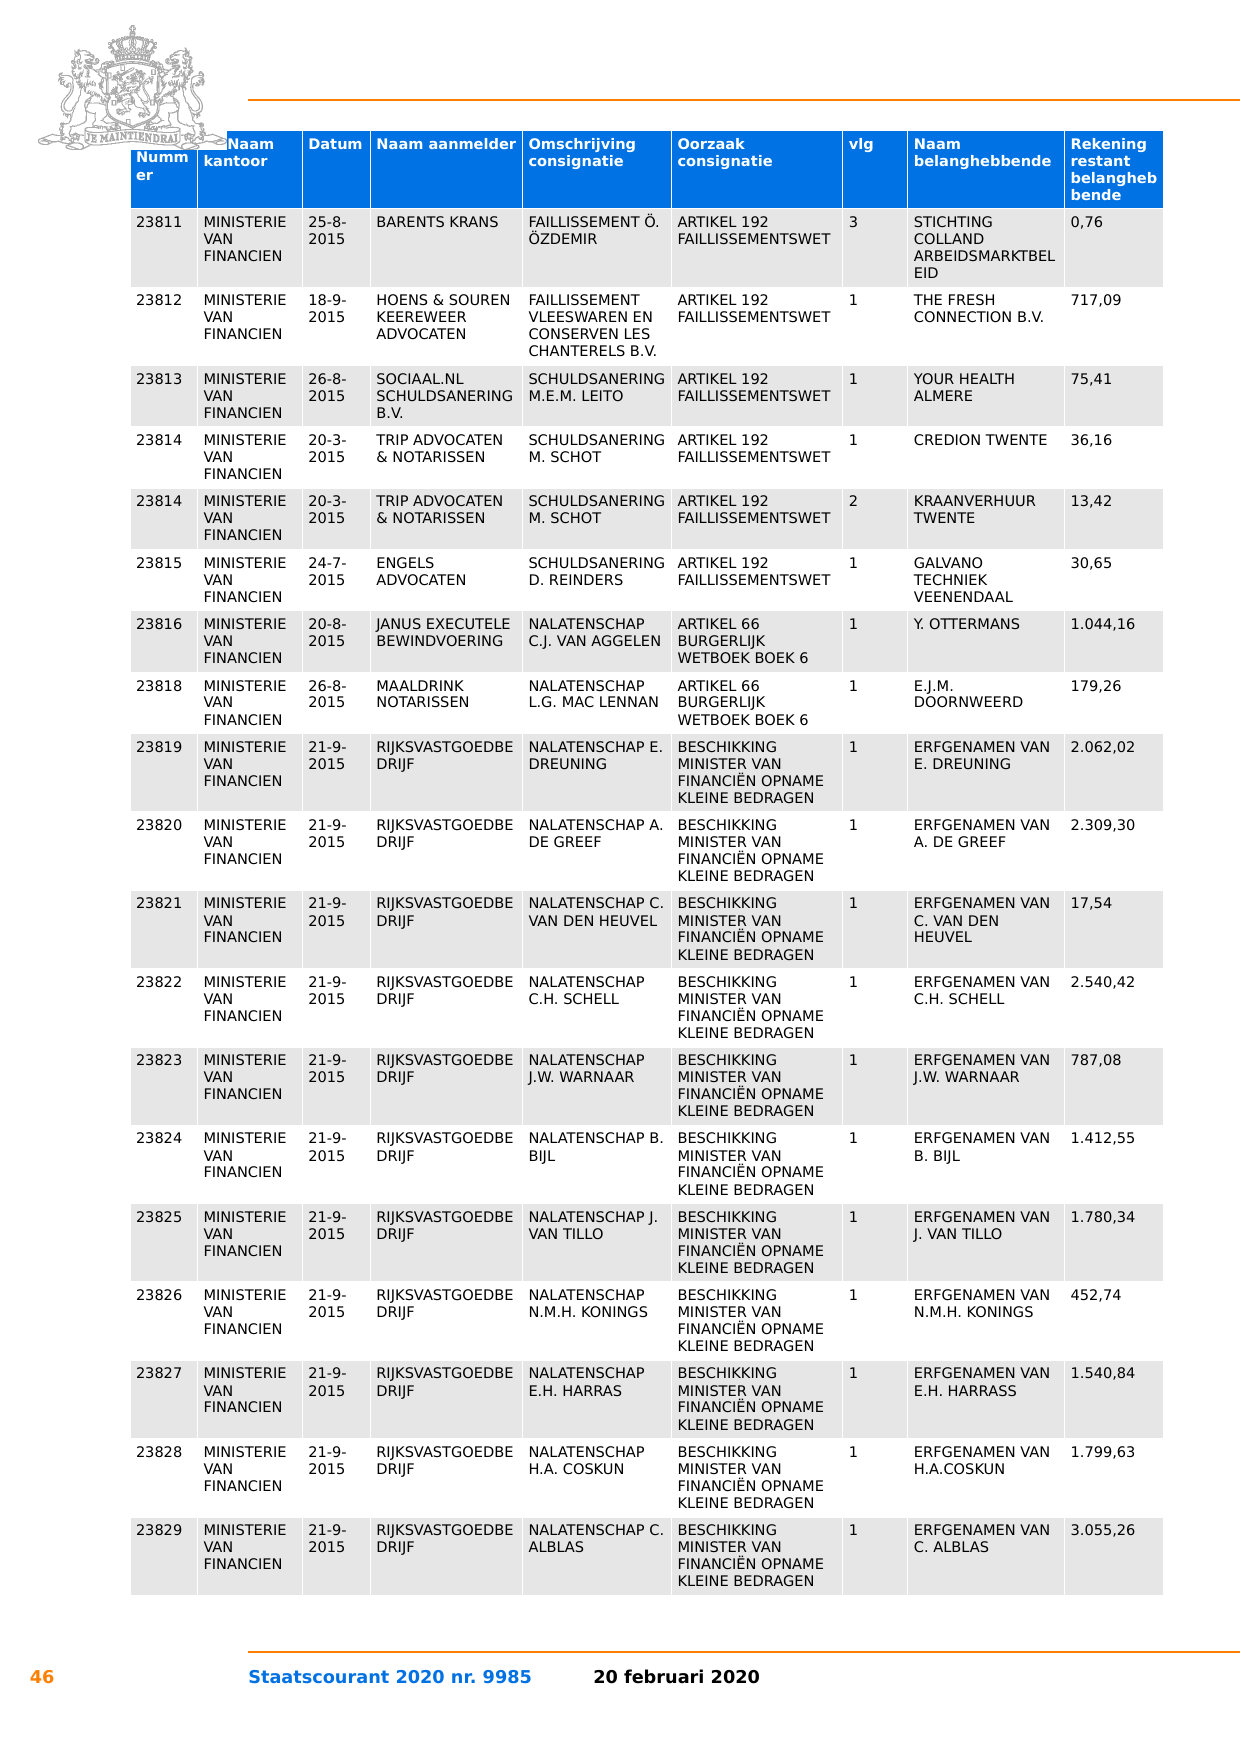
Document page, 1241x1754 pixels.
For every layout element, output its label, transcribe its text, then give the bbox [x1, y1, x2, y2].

table_cell RIJKSVASTGOEDBEDRIJF [371, 813, 522, 890]
table_cell RIJKSVASTGOEDBEDRIJF [371, 734, 522, 811]
table_cell MINISTERIE VAN FINANCIEN [198, 813, 302, 890]
table_cell 1.780,34 [1065, 1204, 1163, 1281]
table_cell RIJKSVASTGOEDBEDRIJF [371, 1126, 522, 1203]
table_cell 21-9-2015 [303, 1518, 370, 1595]
table_cell NALATENSCHAP J.W. WARNAAR [523, 1048, 671, 1125]
table_cell RIJKSVASTGOEDBEDRIJF [371, 1439, 522, 1516]
table_cell NALATENSCHAP C. ALBLAS [523, 1518, 671, 1595]
table_cell NALATENSCHAP L.G. MAC LENNAN [523, 673, 671, 733]
table_cell SCHULDSANERING M.E.M. LEITO [523, 366, 671, 426]
table_cell MINISTERIE VAN FINANCIEN [198, 1048, 302, 1125]
table_cell MINISTERIE VAN FINANCIEN [198, 550, 302, 610]
table_cell TRIP ADVOCATEN & NOTARISSEN [371, 427, 522, 488]
table_cell 23819 [131, 734, 197, 811]
table_cell ARTIKEL 192 FAILLISSEMENTSWET [672, 550, 842, 610]
table_cell NALATENSCHAP N.M.H. KONINGS [523, 1283, 671, 1360]
table_cell 20-3-2015 [303, 427, 370, 488]
table_cell GALVANO TECHNIEK VEENENDAAL [908, 550, 1064, 610]
table_cell 23816 [131, 611, 197, 672]
table_header Rekening restant belanghebbende [1065, 131, 1163, 208]
table_cell ERFGENAMEN VAN J.W. WARNAAR [908, 1048, 1064, 1125]
table_cell 1 [843, 969, 907, 1046]
table_cell ERFGENAMEN VAN C. ALBLAS [908, 1518, 1064, 1595]
table_cell MINISTERIE VAN FINANCIEN [198, 366, 302, 426]
table_cell 23829 [131, 1518, 197, 1595]
table_cell MINISTERIE VAN FINANCIEN [198, 1204, 302, 1281]
table_cell 23825 [131, 1204, 197, 1281]
table_cell ERFGENAMEN VAN J. VAN TILLO [908, 1204, 1064, 1281]
table_cell ERFGENAMEN VAN N.M.H. KONINGS [908, 1283, 1064, 1360]
table_cell 21-9-2015 [303, 1126, 370, 1203]
table_cell ERFGENAMEN VAN E.H. HARRASS [908, 1361, 1064, 1438]
table_cell 1 [843, 1204, 907, 1281]
table_cell 452,74 [1065, 1283, 1163, 1360]
table_cell 1 [843, 550, 907, 610]
table_cell 23818 [131, 673, 197, 733]
table_cell 1.799,63 [1065, 1439, 1163, 1516]
table_header Nummer [131, 150, 197, 208]
table_cell JANUS EXECUTELE BEWINDVOERING [371, 611, 522, 672]
table_cell MINISTERIE VAN FINANCIEN [198, 891, 302, 968]
table_cell RIJKSVASTGOEDBEDRIJF [371, 1361, 522, 1438]
table_cell TRIP ADVOCATEN & NOTARISSEN [371, 489, 522, 549]
table_cell 23820 [131, 813, 197, 890]
table_cell ARTIKEL 192 FAILLISSEMENTSWET [672, 427, 842, 488]
table_cell 1 [843, 1048, 907, 1125]
table_cell 75,41 [1065, 366, 1163, 426]
table_cell ARTIKEL 192 FAILLISSEMENTSWET [672, 489, 842, 549]
table_cell 23812 [131, 288, 197, 365]
table_cell MINISTERIE VAN FINANCIEN [198, 611, 302, 672]
table_cell KRAANVERHUUR TWENTE [908, 489, 1064, 549]
table_cell 23821 [131, 891, 197, 968]
table_header vlg [843, 131, 907, 208]
table_cell STICHTING COLLAND ARBEIDSMARKTBELEID [908, 209, 1064, 287]
table_cell 21-9-2015 [303, 813, 370, 890]
table_cell ARTIKEL 192 FAILLISSEMENTSWET [672, 366, 842, 426]
table_cell MINISTERIE VAN FINANCIEN [198, 489, 302, 549]
table_cell 20-3-2015 [303, 489, 370, 549]
table_header Oorzaak consignatie [672, 131, 842, 208]
table_cell SCHULDSANERING M. SCHOT [523, 489, 671, 549]
table_cell 1 [843, 288, 907, 365]
table_cell 0,76 [1065, 209, 1163, 287]
table_cell 23827 [131, 1361, 197, 1438]
table_cell SCHULDSANERING D. REINDERS [523, 550, 671, 610]
table_cell 3 [843, 209, 907, 287]
table_cell 2.062,02 [1065, 734, 1163, 811]
table_cell 1 [843, 1361, 907, 1438]
table_cell 1 [843, 1283, 907, 1360]
table_cell 21-9-2015 [303, 891, 370, 968]
table_cell 3.055,26 [1065, 1518, 1163, 1595]
table_cell RIJKSVASTGOEDBEDRIJF [371, 969, 522, 1046]
table_cell 23814 [131, 427, 197, 488]
table_cell 717,09 [1065, 288, 1163, 365]
table_header Naam belanghebbende [908, 131, 1064, 208]
table_cell 23823 [131, 1048, 197, 1125]
table_cell YOUR HEALTH ALMERE [908, 366, 1064, 426]
table_cell 1 [843, 1518, 907, 1595]
table_cell 21-9-2015 [303, 734, 370, 811]
table_cell 23828 [131, 1439, 197, 1516]
table_cell ARTIKEL 192 FAILLISSEMENTSWET [672, 209, 842, 287]
table_cell RIJKSVASTGOEDBEDRIJF [371, 891, 522, 968]
table_cell 23811 [131, 209, 197, 287]
table_cell CREDION TWENTE [908, 427, 1064, 488]
table_cell 23822 [131, 969, 197, 1046]
table_cell ARTIKEL 66 BURGERLIJK WETBOEK BOEK 6 [672, 673, 842, 733]
table_header Naam aanmelder [371, 131, 522, 208]
table_cell 179,26 [1065, 673, 1163, 733]
table_cell MINISTERIE VAN FINANCIEN [198, 673, 302, 733]
table_cell BESCHIKKING MINISTER VAN FINANCIËN OPNAME KLEINE BEDRAGEN [672, 1126, 842, 1203]
table_cell HOENS & SOUREN KEEREWEER ADVOCATEN [371, 288, 522, 365]
table_cell FAILLISSEMENT Ö. ÖZDEMIR [523, 209, 671, 287]
table_cell 25-8-2015 [303, 209, 370, 287]
table_cell 13,42 [1065, 489, 1163, 549]
table_cell 1 [843, 813, 907, 890]
table_cell 21-9-2015 [303, 1048, 370, 1125]
table_cell 23826 [131, 1283, 197, 1360]
table_cell MINISTERIE VAN FINANCIEN [198, 1439, 302, 1516]
table_cell ERFGENAMEN VAN H.A.COSKUN [908, 1439, 1064, 1516]
table_cell RIJKSVASTGOEDBEDRIJF [371, 1518, 522, 1595]
table_cell 1 [843, 673, 907, 733]
table_cell NALATENSCHAP B. BIJL [523, 1126, 671, 1203]
table_cell 23814 [131, 489, 197, 549]
table_cell 18-9-2015 [303, 288, 370, 365]
table_cell 30,65 [1065, 550, 1163, 610]
table_cell BESCHIKKING MINISTER VAN FINANCIËN OPNAME KLEINE BEDRAGEN [672, 734, 842, 811]
table_cell 21-9-2015 [303, 1283, 370, 1360]
table_cell 36,16 [1065, 427, 1163, 488]
table_cell 2.309,30 [1065, 813, 1163, 890]
table_cell E.J.M. DOORNWEERD [908, 673, 1064, 733]
table_cell 787,08 [1065, 1048, 1163, 1125]
table_cell 20-8-2015 [303, 611, 370, 672]
table_cell 23813 [131, 366, 197, 426]
table_cell 2 [843, 489, 907, 549]
table_cell FAILLISSEMENT VLEESWAREN EN CONSERVEN LES CHANTERELS B.V. [523, 288, 671, 365]
table_cell 1 [843, 427, 907, 488]
table_cell 26-8-2015 [303, 366, 370, 426]
table_cell NALATENSCHAP C.J. VAN AGGELEN [523, 611, 671, 672]
table_cell THE FRESH CONNECTION B.V. [908, 288, 1064, 365]
table_cell 1 [843, 1126, 907, 1203]
table_cell BESCHIKKING MINISTER VAN FINANCIËN OPNAME KLEINE BEDRAGEN [672, 1361, 842, 1438]
table_cell 1.540,84 [1065, 1361, 1163, 1438]
table_cell MINISTERIE VAN FINANCIEN [198, 969, 302, 1046]
table_cell BESCHIKKING MINISTER VAN FINANCIËN OPNAME KLEINE BEDRAGEN [672, 1204, 842, 1281]
table_cell BESCHIKKING MINISTER VAN FINANCIËN OPNAME KLEINE BEDRAGEN [672, 1439, 842, 1516]
table_cell 1 [843, 366, 907, 426]
table_cell MINISTERIE VAN FINANCIEN [198, 1361, 302, 1438]
table_cell 17,54 [1065, 891, 1163, 968]
table_cell ARTIKEL 66 BURGERLIJK WETBOEK BOEK 6 [672, 611, 842, 672]
table_cell NALATENSCHAP H.A. COSKUN [523, 1439, 671, 1516]
table_cell 1 [843, 734, 907, 811]
table_cell MINISTERIE VAN FINANCIEN [198, 427, 302, 488]
table_cell SCHULDSANERING M. SCHOT [523, 427, 671, 488]
table_cell ENGELS ADVOCATEN [371, 550, 522, 610]
table_cell 1.044,16 [1065, 611, 1163, 672]
table_cell 2.540,42 [1065, 969, 1163, 1046]
table_cell MAALDRINK NOTARISSEN [371, 673, 522, 733]
table_cell ERFGENAMEN VAN B. BIJL [908, 1126, 1064, 1203]
table_cell 1 [843, 1439, 907, 1516]
table_cell NALATENSCHAP E.H. HARRAS [523, 1361, 671, 1438]
table_cell MINISTERIE VAN FINANCIEN [198, 1283, 302, 1360]
table_cell NALATENSCHAP E. DREUNING [523, 734, 671, 811]
table_cell ERFGENAMEN VAN C. VAN DEN HEUVEL [908, 891, 1064, 968]
table_header Datum [303, 131, 370, 208]
table_cell MINISTERIE VAN FINANCIEN [198, 1518, 302, 1595]
table_cell 24-7-2015 [303, 550, 370, 610]
picture [38, 25, 227, 150]
table_cell NALATENSCHAP J. VAN TILLO [523, 1204, 671, 1281]
table_cell Y. OTTERMANS [908, 611, 1064, 672]
table_cell RIJKSVASTGOEDBEDRIJF [371, 1048, 522, 1125]
table_cell NALATENSCHAP C. VAN DEN HEUVEL [523, 891, 671, 968]
table_cell 1 [843, 891, 907, 968]
table_cell 21-9-2015 [303, 1204, 370, 1281]
table_cell BESCHIKKING MINISTER VAN FINANCIËN OPNAME KLEINE BEDRAGEN [672, 813, 842, 890]
table_cell BESCHIKKING MINISTER VAN FINANCIËN OPNAME KLEINE BEDRAGEN [672, 891, 842, 968]
table_cell RIJKSVASTGOEDBEDRIJF [371, 1204, 522, 1281]
table_cell MINISTERIE VAN FINANCIEN [198, 288, 302, 365]
table_cell 26-8-2015 [303, 673, 370, 733]
table_cell NALATENSCHAP C.H. SCHELL [523, 969, 671, 1046]
table_cell BESCHIKKING MINISTER VAN FINANCIËN OPNAME KLEINE BEDRAGEN [672, 1283, 842, 1360]
table_cell SOCIAAL.NL SCHULDSANERING B.V. [371, 366, 522, 426]
table_cell ERFGENAMEN VAN A. DE GREEF [908, 813, 1064, 890]
table_cell ARTIKEL 192 FAILLISSEMENTSWET [672, 288, 842, 365]
table_cell BARENTS KRANS [371, 209, 522, 287]
table_cell 1 [843, 611, 907, 672]
table_header Omschrijving consignatie [523, 131, 671, 208]
table_cell RIJKSVASTGOEDBEDRIJF [371, 1283, 522, 1360]
table_cell MINISTERIE VAN FINANCIEN [198, 1126, 302, 1203]
table_cell BESCHIKKING MINISTER VAN FINANCIËN OPNAME KLEINE BEDRAGEN [672, 1048, 842, 1125]
table_cell 23824 [131, 1126, 197, 1203]
table_cell NALATENSCHAP A. DE GREEF [523, 813, 671, 890]
table_cell BESCHIKKING MINISTER VAN FINANCIËN OPNAME KLEINE BEDRAGEN [672, 1518, 842, 1595]
table_cell BESCHIKKING MINISTER VAN FINANCIËN OPNAME KLEINE BEDRAGEN [672, 969, 842, 1046]
table_cell ERFGENAMEN VAN E. DREUNING [908, 734, 1064, 811]
table_cell 21-9-2015 [303, 969, 370, 1046]
table_cell MINISTERIE VAN FINANCIEN [198, 209, 302, 287]
table_cell ERFGENAMEN VAN C.H. SCHELL [908, 969, 1064, 1046]
table_cell MINISTERIE VAN FINANCIEN [198, 734, 302, 811]
table_cell 23815 [131, 550, 197, 610]
table_cell 21-9-2015 [303, 1439, 370, 1516]
table_cell 21-9-2015 [303, 1361, 370, 1438]
table_header Naam kantoor [198, 131, 302, 208]
table_cell 1.412,55 [1065, 1126, 1163, 1203]
